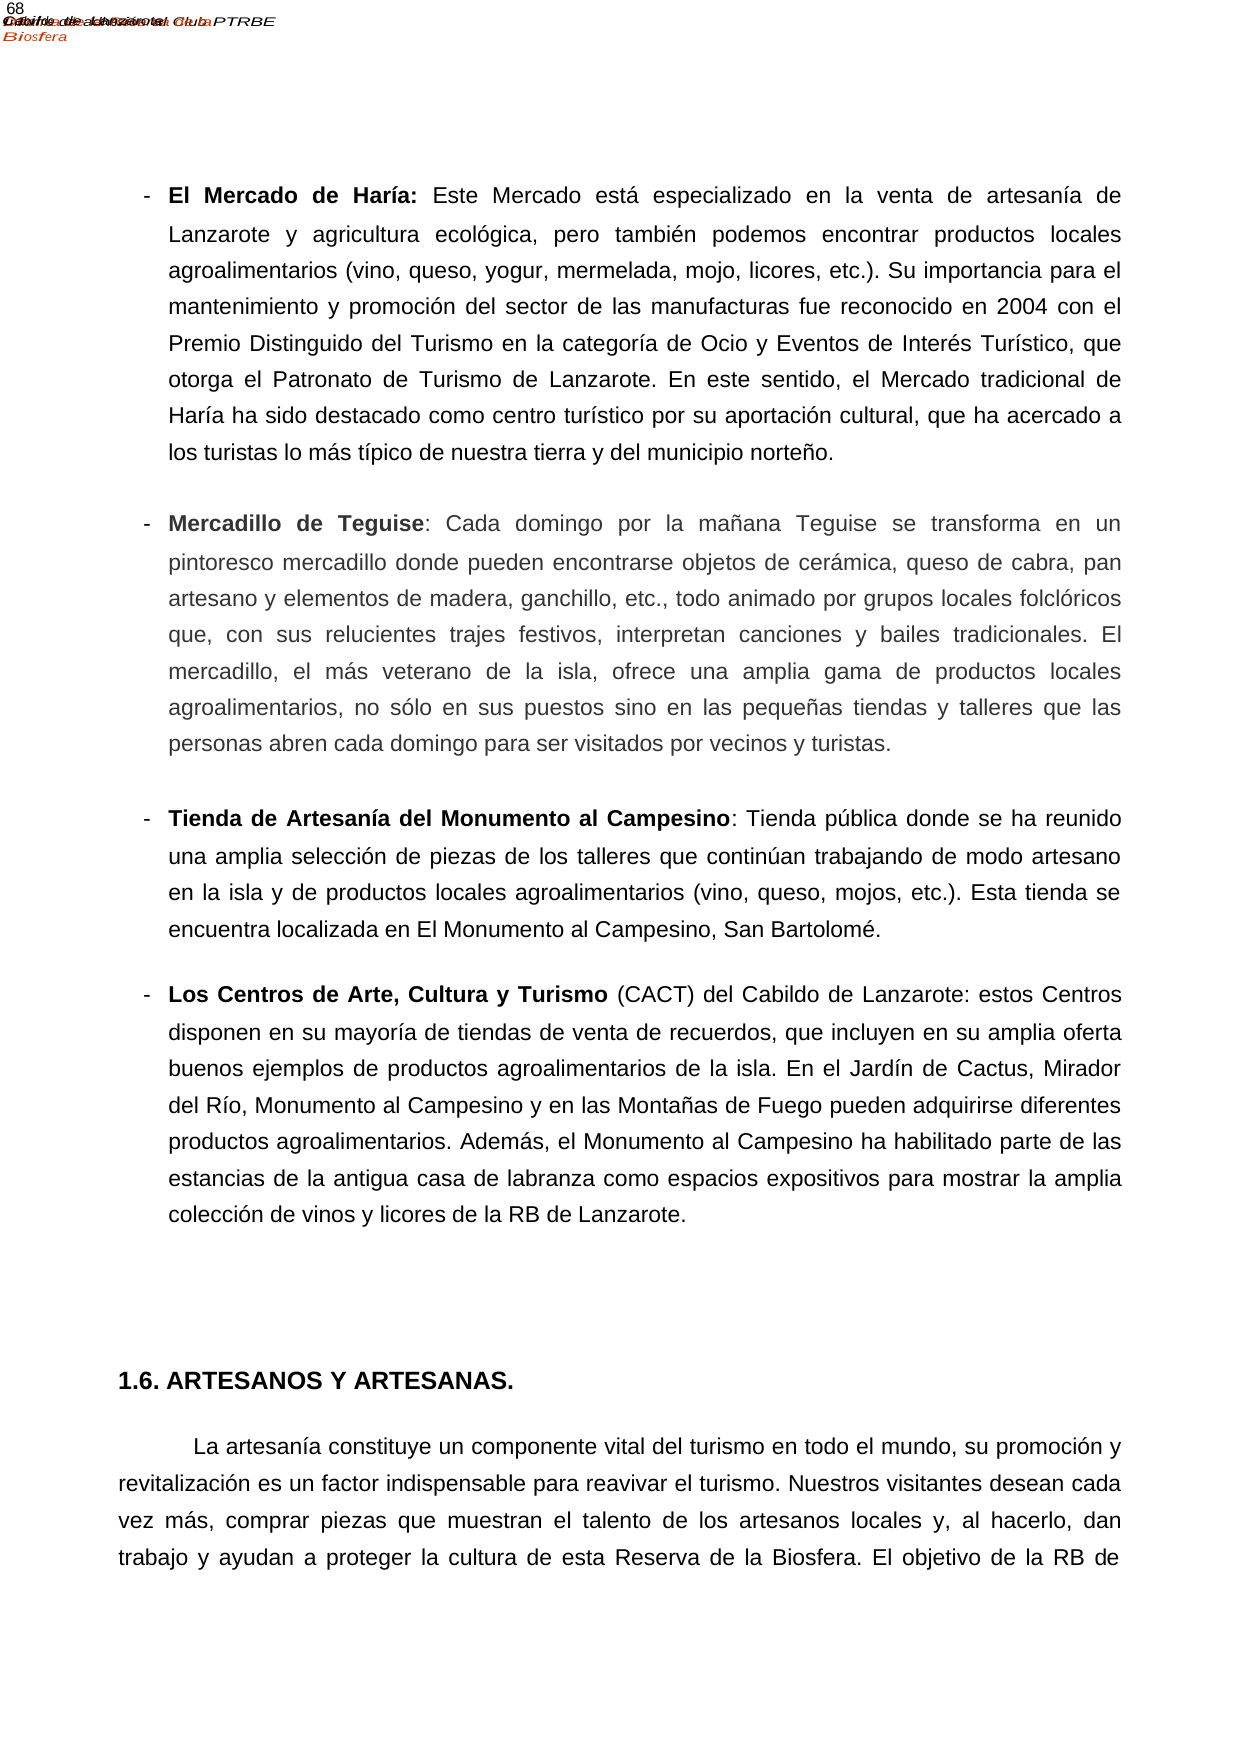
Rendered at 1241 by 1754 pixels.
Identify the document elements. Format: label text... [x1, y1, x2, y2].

subtitle ARTESANOS Y ARTESANAS. [118, 1366, 1136, 1395]
list Los Centros de Arte, Cultura y Turismo (CACT) del Cabildo de Lanzarote: estos Centros disponen en su mayoría de tiendas de venta de recuerdos, que incluyen en su amplia oferta buenos ejemplos de productos agroalimentarios de la isla. En el Jardín de Cactus, Mirador del Río, Monumento al Campesino y en las Montañas de Fuego pueden adquirirse diferentes productos agroalimentarios. Además, el Monumento al Campesino ha habilitado parte de las estancias de la antigua casa de labranza como espacios expositivos para mostrar la amplia colección de vinos y licores de la RB de Lanzarote. [143, 978, 1122, 1227]
list El Mercado de Haría: Este Mercado está especializado en la venta de artesanía de Lanzarote y agricultura ecológica, pero también podemos encontrar productos locales agroalimentarios (vino, queso, yogur, mermelada, mojo, licores, etc.). Su importancia para el mantenimiento y promoción del sector de las manufacturas fue reconocido en 2004 con el Premio Distinguido del Turismo en la categoría de Ocio y Eventos de Interés Turístico, que otorga el Patronato de Turismo de Lanzarote. En este sentido, el Mercado tradicional de Haría ha sido destacado como centro turístico por su aportación cultural, que ha acercado a los turistas lo más típico de nuestra tierra y del municipio norteño. [143, 179, 1122, 465]
list Mercadillo de Teguise: Cada domingo por la mañana Teguise se transforma en un pintoresco mercadillo donde pueden encontrarse objetos de cerámica, queso de cabra, pan artesano y elementos de madera, ganchillo, etc., todo animado por grupos locales folclóricos que, con sus relucientes trajes festivos, interpretan canciones y bailes tradicionales. El mercadillo, el más veterano de la isla, ofrece una amplia gama de productos locales agroalimentarios, no sólo en sus puestos sino en las pequeñas tiendas y talleres que las personas abren cada domingo para ser visitados por vecinos y turistas. [143, 507, 1122, 757]
list Tienda de Artesanía del Monumento al Campesino: Tienda pública donde se ha reunido una amplia selección de piezas de los talleres que continúan trabajando de modo artesano en la isla y de productos locales agroalimentarios (vino, queso, mojos, etc.). Esta tienda se encuentra localizada en El Monumento al Campesino, San Bartolomé. [143, 802, 1122, 942]
text La artesanía constituye un componente vital del turismo en todo el mundo, su promoción y revitalización es un factor indispensable para reavivar el turismo. Nuestros visitantes desean cada vez más, comprar piezas que muestran el talento de los artesanos locales y, al hacerlo, dan trabajo y ayudan a proteger la cultura de esta Reserva de la Biosfera. El objetivo de la RB de [118, 1433, 1122, 1570]
